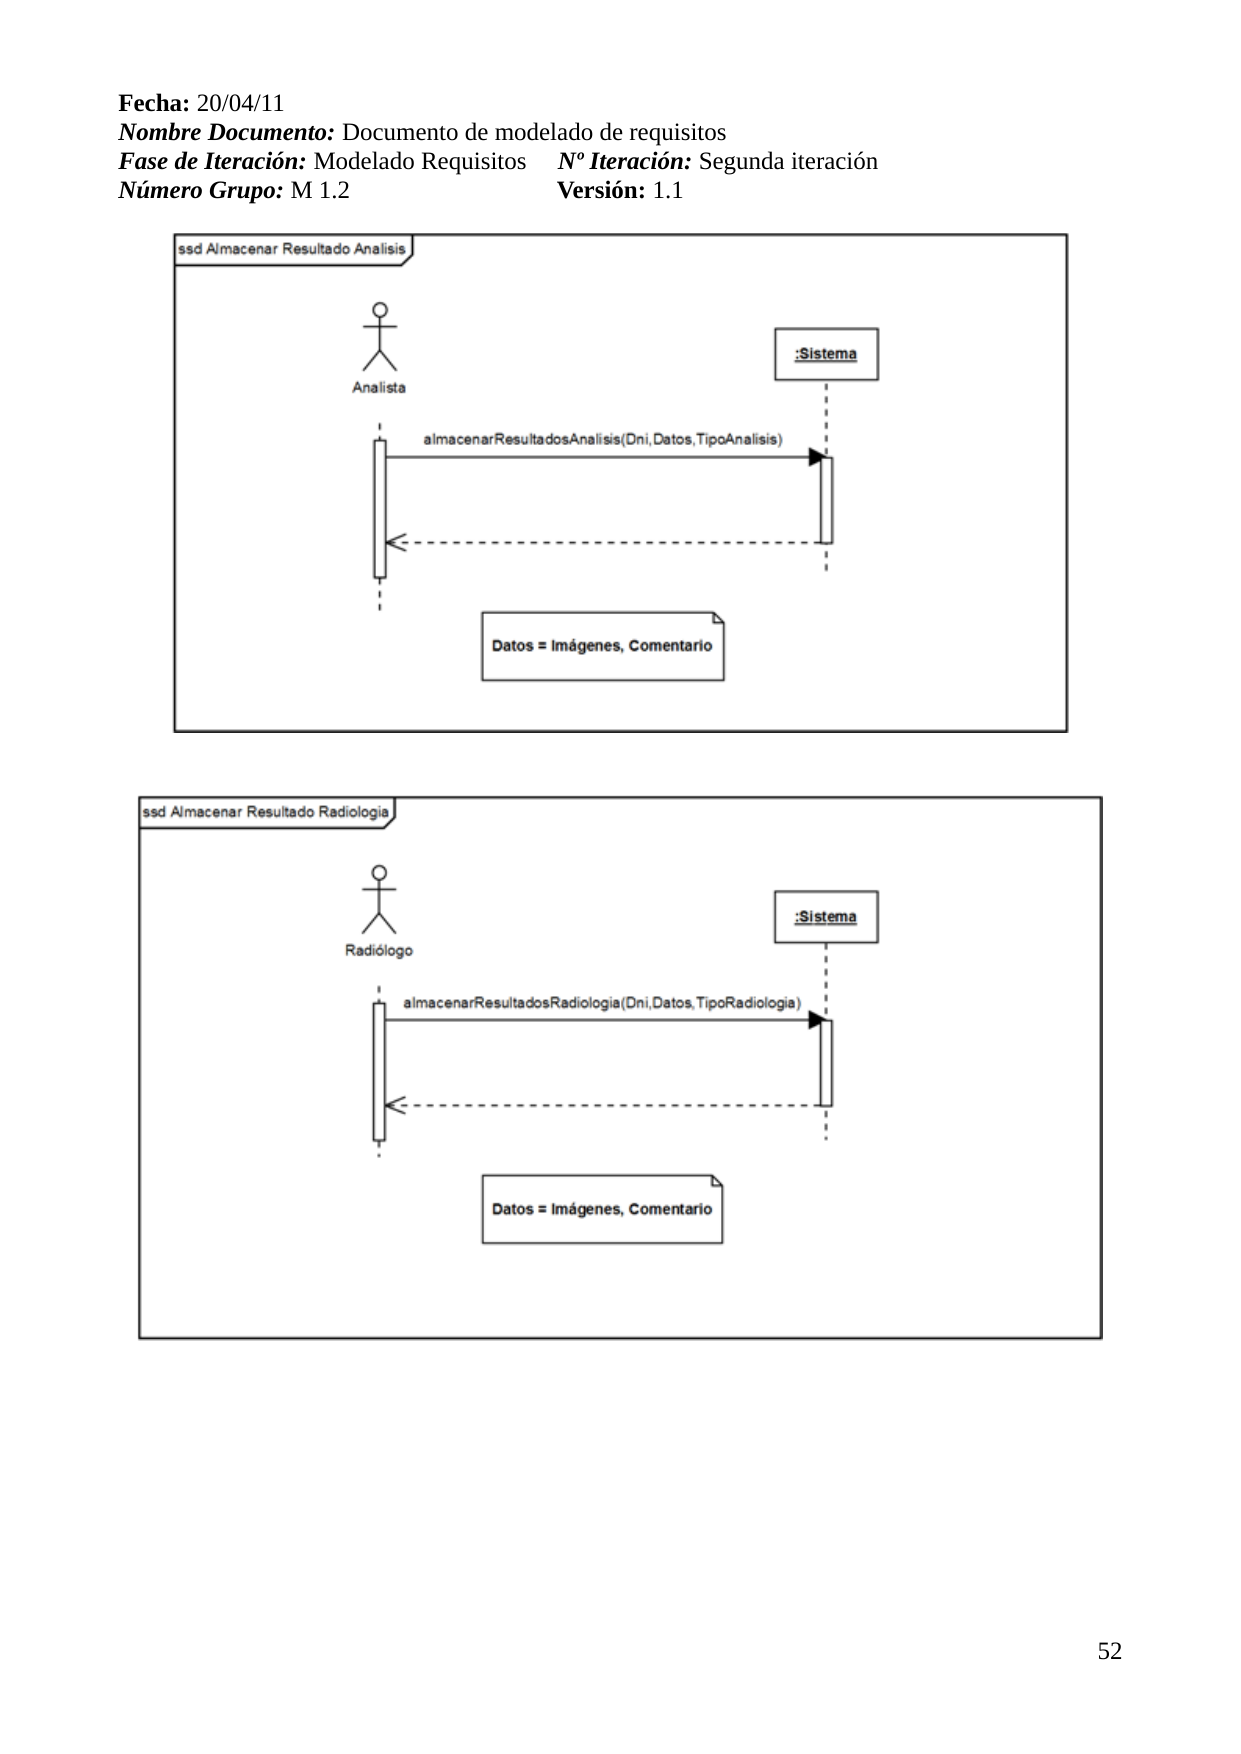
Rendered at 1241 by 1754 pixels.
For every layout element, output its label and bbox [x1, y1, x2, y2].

picture [137, 795, 1103, 1341]
picture [171, 233, 1069, 733]
